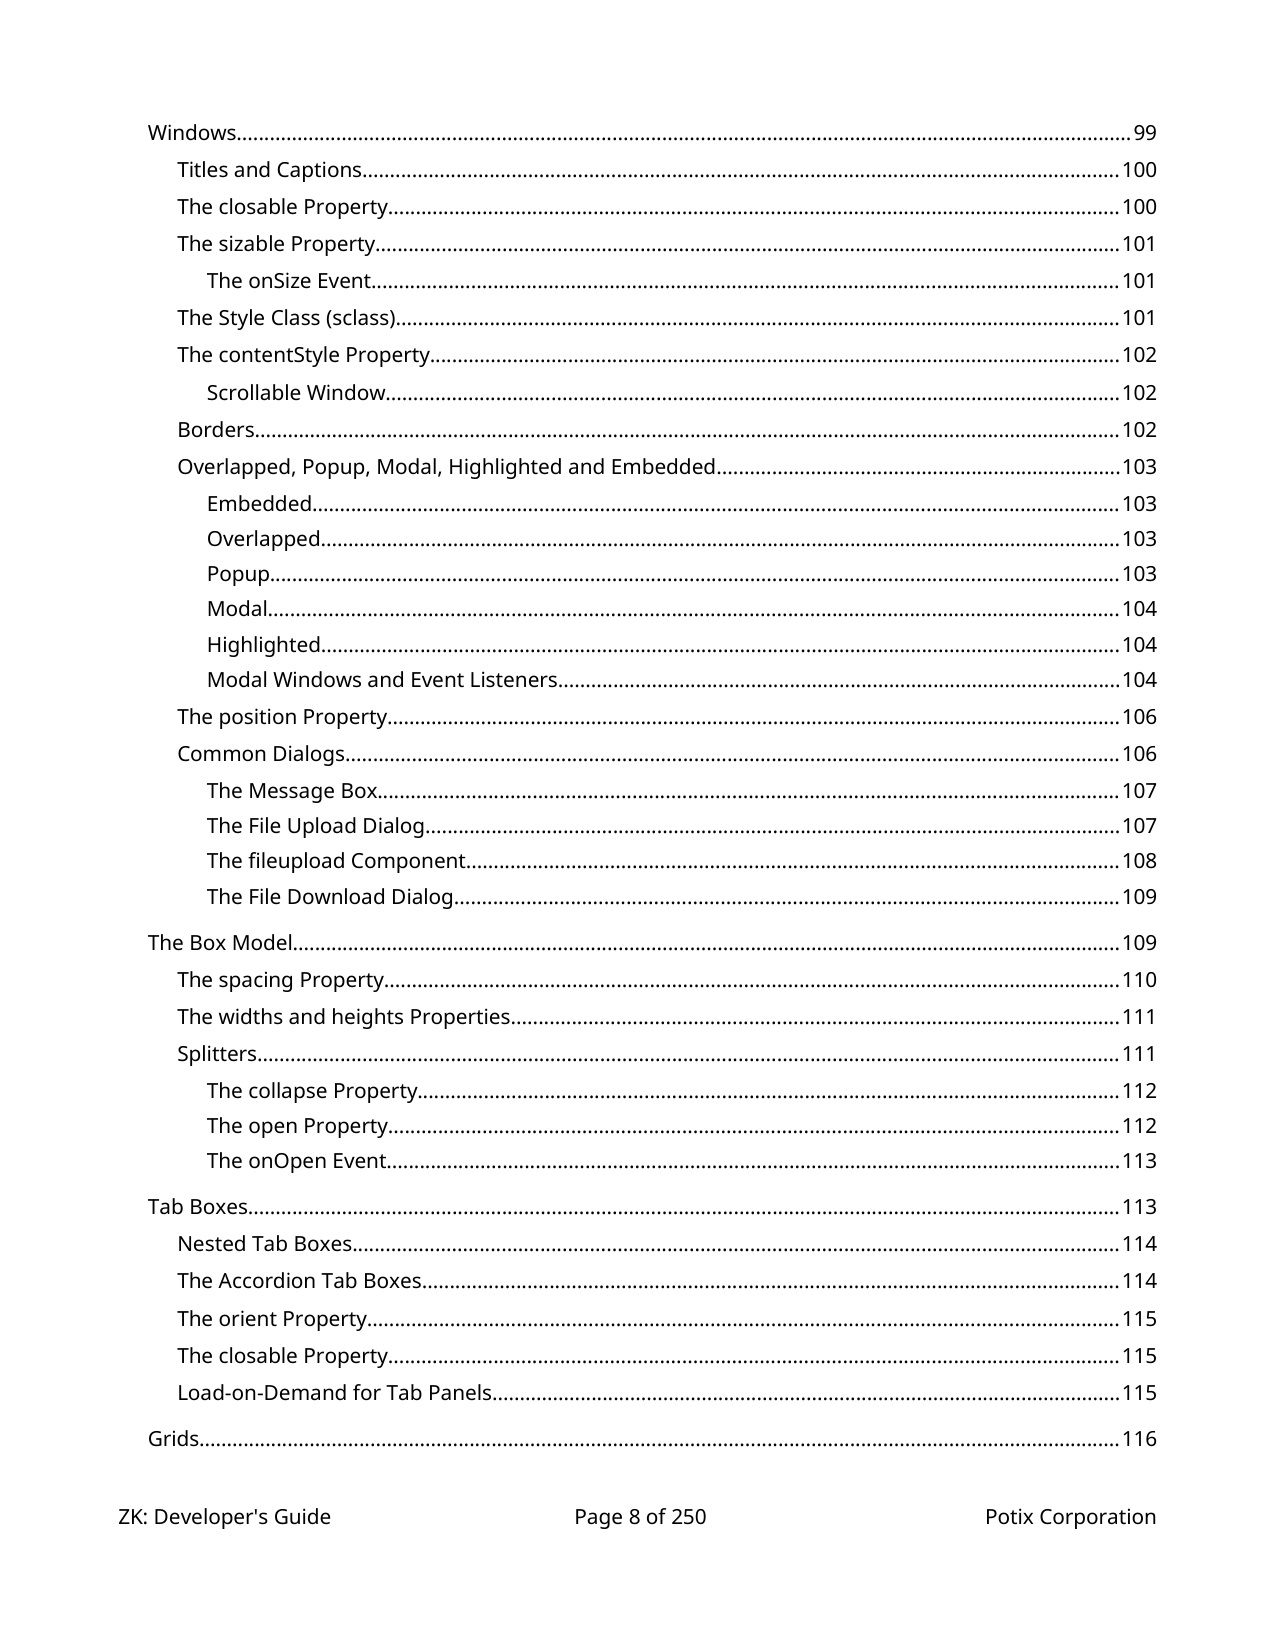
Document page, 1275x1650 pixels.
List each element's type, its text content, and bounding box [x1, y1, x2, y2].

text Highlighted 104 [207, 630, 1157, 658]
text The onOpen Event 113 [207, 1147, 1157, 1175]
text Scrollable Window 102 [207, 378, 1157, 406]
text The sizable Property 101 [177, 229, 1157, 258]
text The Accordion Tab Boxes 114 [177, 1267, 1157, 1295]
text The Style Class (sclass) 101 [177, 303, 1157, 332]
text Overlapped 103 [207, 524, 1157, 552]
text Load-on-Demand for Tab Panels 115 [177, 1378, 1157, 1406]
text The collapse Property 112 [207, 1076, 1157, 1104]
text The onSize Event 101 [207, 266, 1157, 295]
text The File Download Dialog 109 [207, 882, 1157, 910]
text The contentStyle Property 102 [177, 341, 1157, 369]
text The spacing Property 110 [177, 965, 1157, 993]
text Modal Windows and Event Listeners 104 [207, 665, 1157, 693]
text The Box Model 109 [148, 928, 1157, 956]
text The orient Property 115 [177, 1304, 1157, 1332]
text The position Property 106 [177, 702, 1157, 730]
text The open Property 112 [207, 1111, 1157, 1139]
text Splitters 111 [177, 1039, 1157, 1067]
text The closable Property 115 [177, 1341, 1157, 1369]
text Nested Tab Boxes 114 [177, 1229, 1157, 1258]
text Grids 116 [148, 1424, 1157, 1452]
text Borders 102 [177, 415, 1157, 443]
text The closable Property 100 [177, 192, 1157, 221]
text Tab Boxes 113 [148, 1192, 1157, 1221]
text The Message Box 107 [207, 776, 1157, 804]
text Modal 104 [207, 594, 1157, 623]
text Titles and Captions 100 [177, 155, 1157, 183]
text Windows 99 [148, 118, 1157, 146]
text Overlapped, Popup, Modal, Highlighted and Embedded 103 [177, 452, 1157, 480]
text The fileupload Component 108 [207, 847, 1157, 875]
text The widths and heights Properties 111 [177, 1002, 1157, 1030]
text Popup 103 [207, 559, 1157, 588]
text Embedded 103 [207, 489, 1157, 517]
text Common Dialogs 106 [177, 739, 1157, 767]
text The File Upload Dialog 107 [207, 811, 1157, 840]
